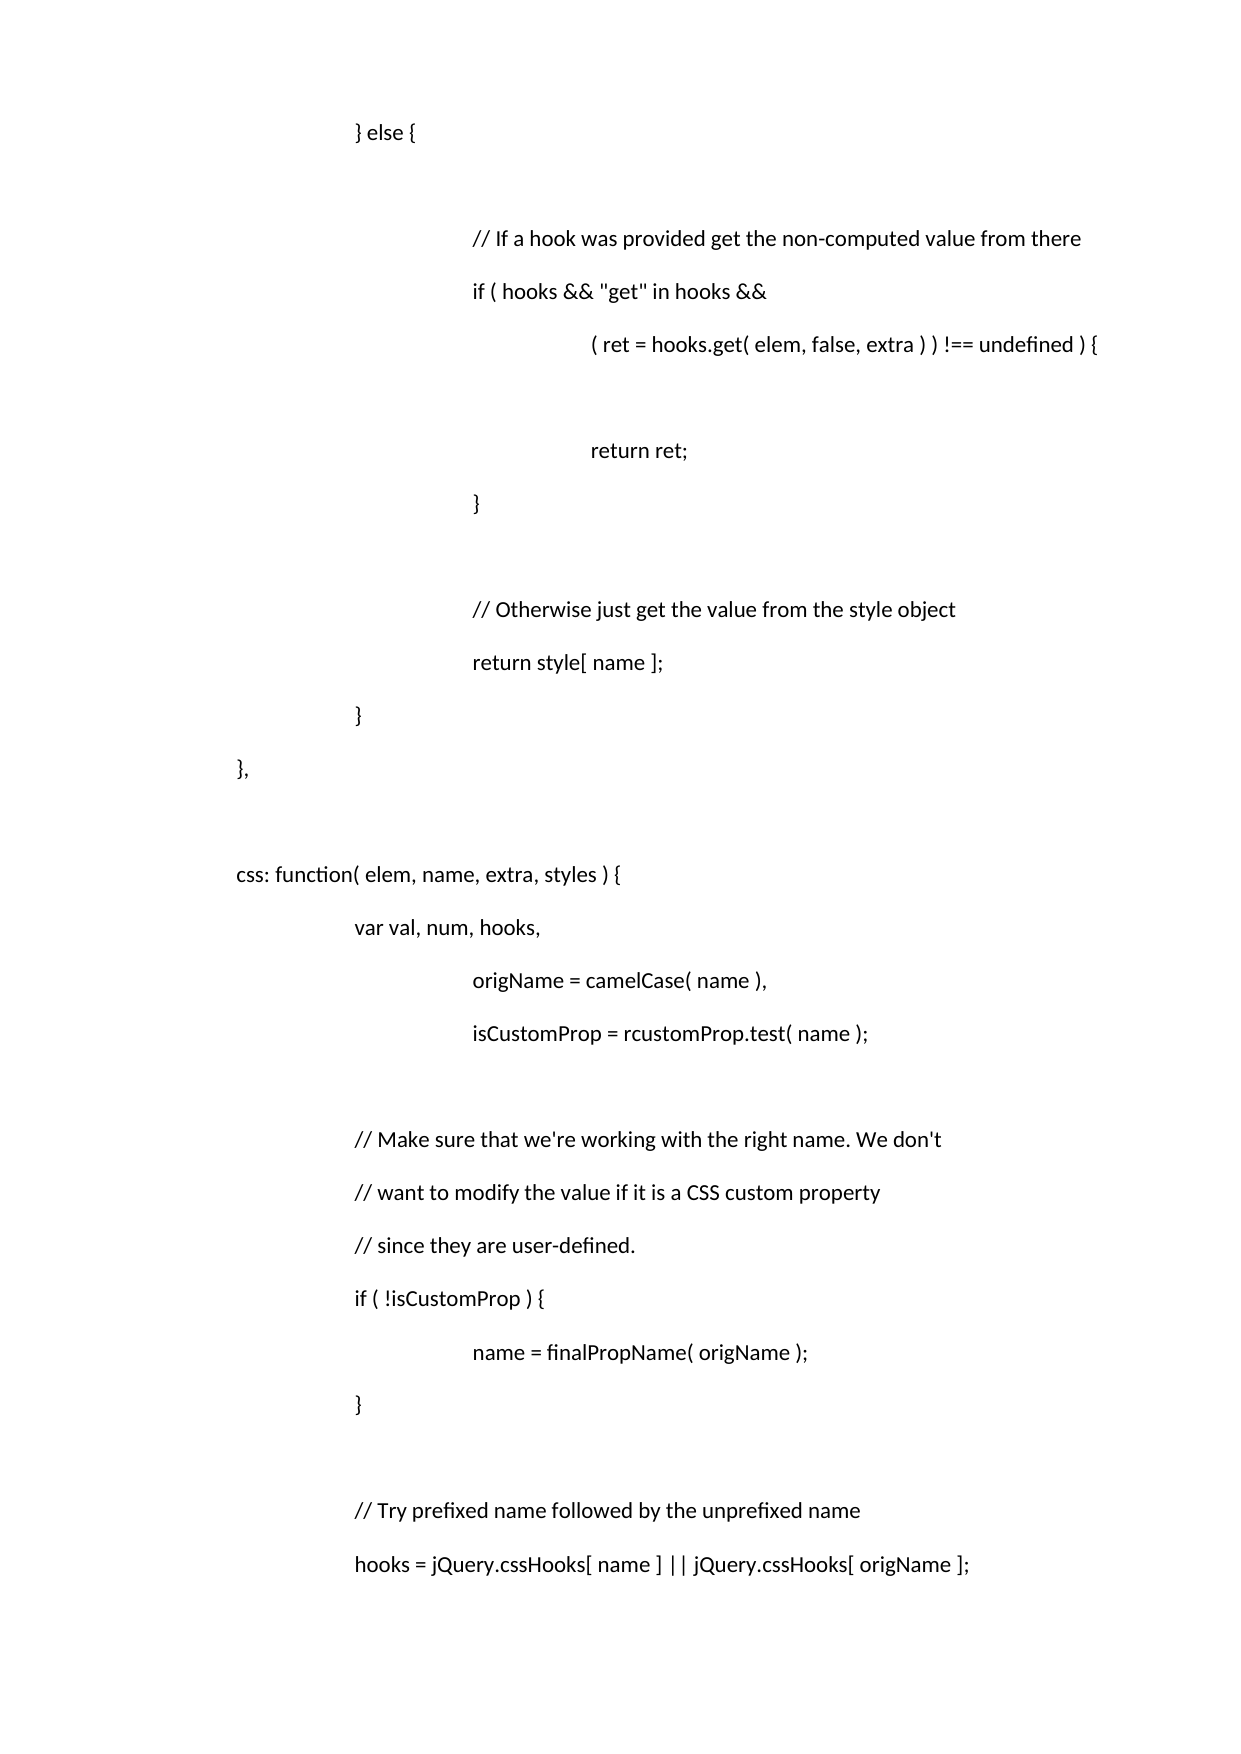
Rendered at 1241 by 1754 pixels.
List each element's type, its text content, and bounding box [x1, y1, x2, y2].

text css: function( elem, name, extra, styles ) { [118, 860, 1122, 888]
text isCustomProp = rcustomProp.test( name ); [118, 1019, 1122, 1047]
text // want to modify the value if it is a CSS custom property [118, 1178, 1122, 1207]
text } [118, 701, 1122, 729]
text } [118, 1391, 1122, 1419]
text return ret; [118, 436, 1122, 464]
text // Otherwise just get the value from the style object [118, 595, 1122, 623]
text } else { [118, 118, 1122, 146]
text // Try prefixed name followed by the unprefixed name [118, 1497, 1122, 1525]
text name = finalPropName( origName ); [118, 1338, 1122, 1366]
text // since they are user-defined. [118, 1232, 1122, 1259]
text var val, num, hooks, [118, 913, 1122, 941]
text hooks = jQuery.cssHooks[ name ] || jQuery.cssHooks[ origName ]; [118, 1550, 1122, 1578]
text // Make sure that we're working with the right name. We don't [118, 1126, 1122, 1153]
text ( ret = hooks.get( elem, false, extra ) ) !== undefined ) { [118, 330, 1122, 358]
text }, [118, 754, 1122, 782]
text if ( !isCustomProp ) { [118, 1284, 1122, 1313]
text } [118, 489, 1122, 517]
text return style[ name ]; [118, 648, 1122, 676]
text if ( hooks && "get" in hooks && [118, 277, 1122, 305]
text origName = camelCase( name ), [118, 966, 1122, 994]
text // If a hook was provided get the non-computed value from there [118, 224, 1122, 252]
